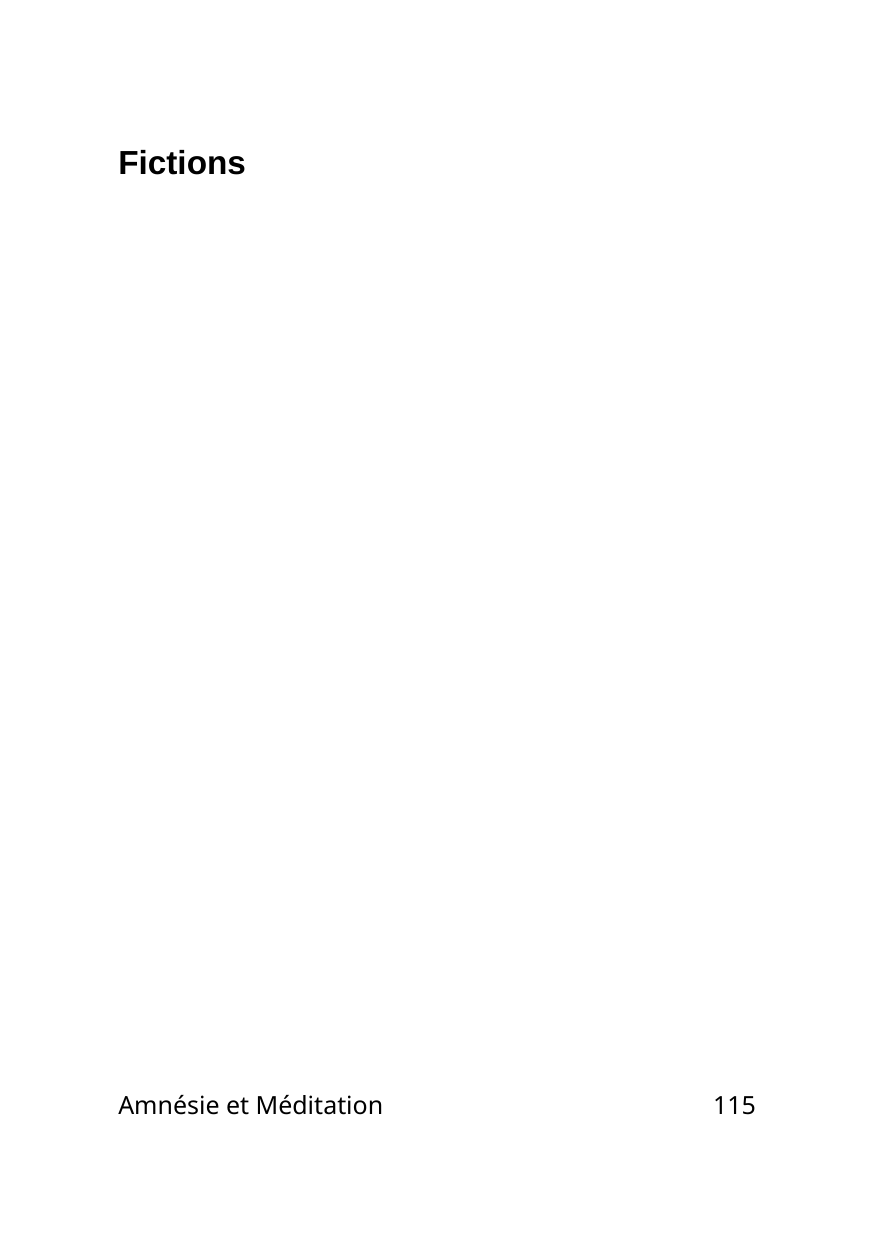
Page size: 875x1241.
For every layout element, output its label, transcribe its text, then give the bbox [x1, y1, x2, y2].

subtitle Fictions [118, 143, 756, 182]
